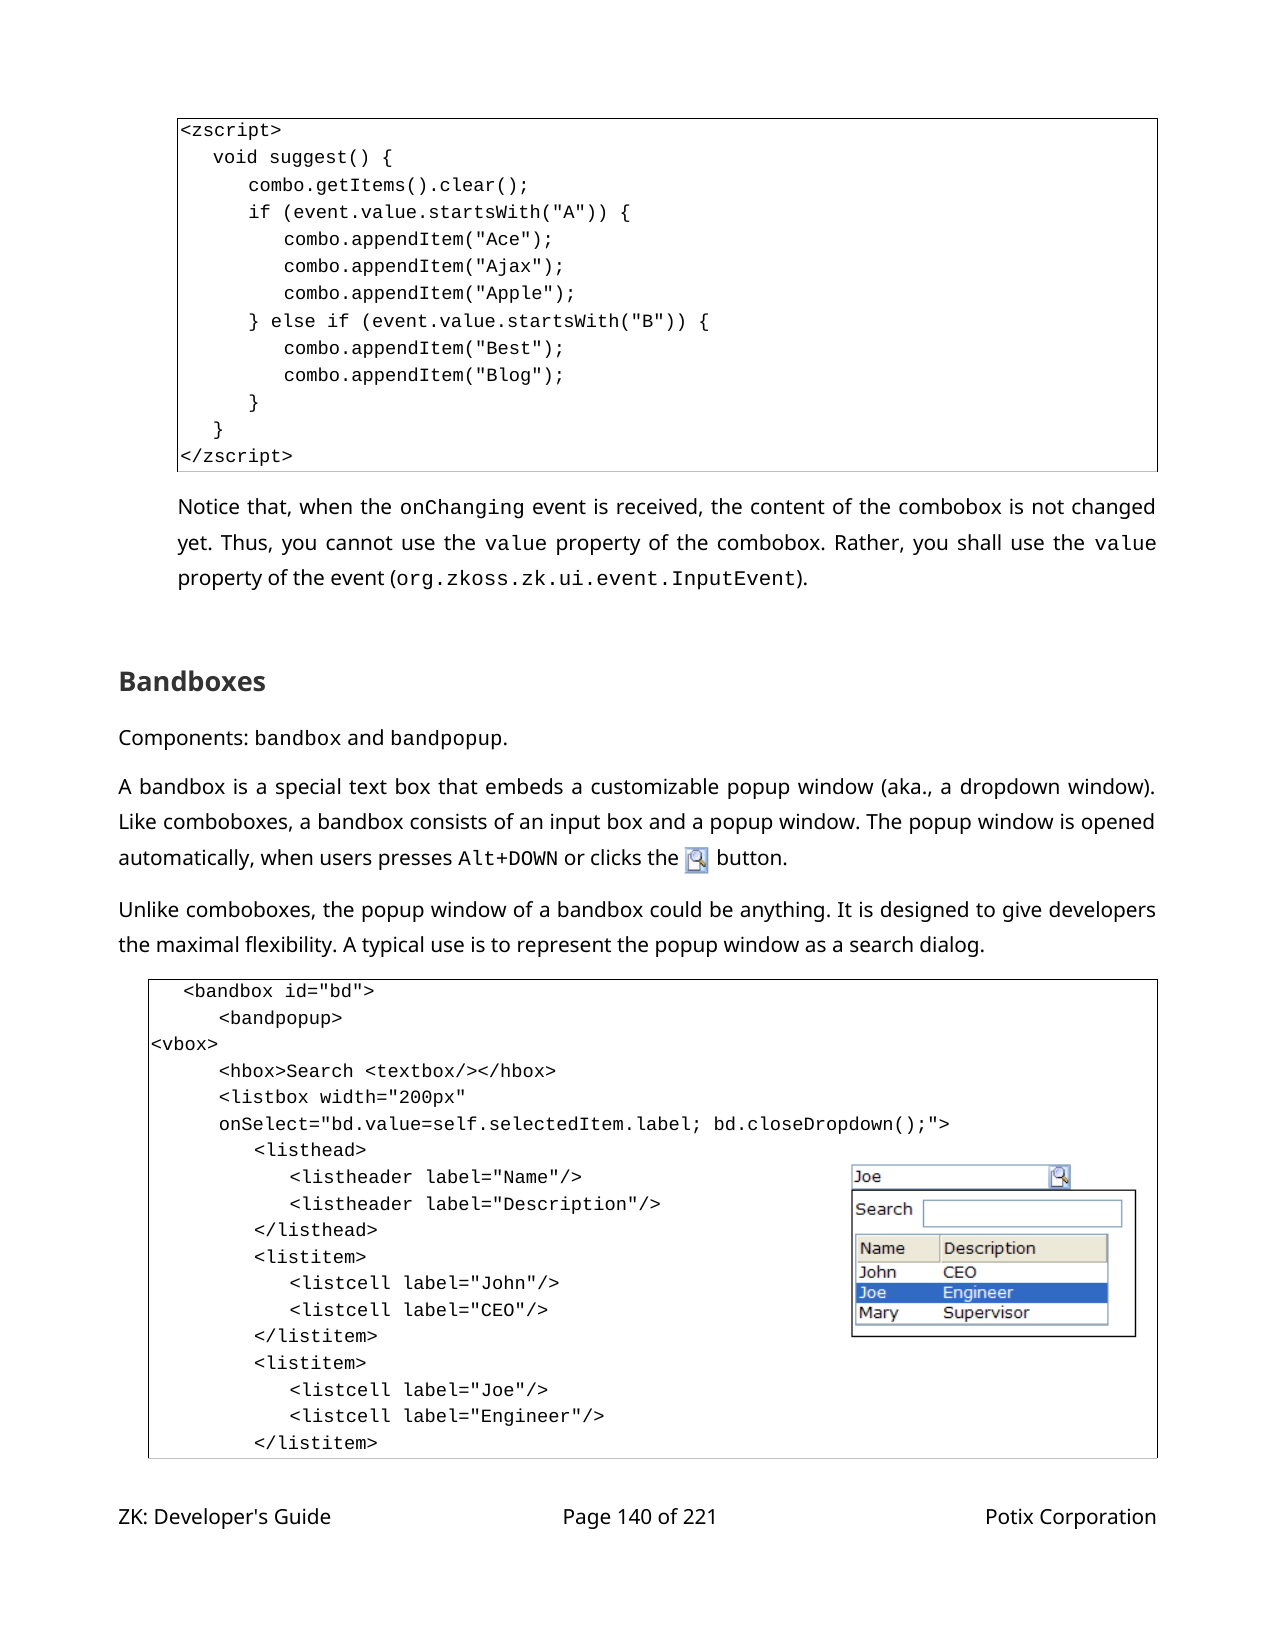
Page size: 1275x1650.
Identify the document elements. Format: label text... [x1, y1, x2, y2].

text combo.appendItem("Blog"); [178, 363, 1157, 387]
text </zscript> [178, 444, 1157, 471]
text Components: bandbox and bandpopup. [118, 723, 1157, 752]
text <bandbox id="bd"> <bandpopup> <vbox> <hbox>Search <textbox/></hbox> <listbox width="200px" onSelect="bd.value=self.selectedItem.label; bd.closeDropdown();"> <listhead> <listheader label="Name"/> <listheader label="Description"/> </listhead> <listitem> <listcell label="John"/> <listcell label="CEO"/> </listitem> <listitem> <listcell label="Joe"/> <listcell label="Engineer"/> </listitem> [149, 980, 1157, 1458]
picture [849, 1163, 1140, 1341]
subtitle Bandboxes [118, 663, 1157, 699]
text combo.appendItem("Best"); [178, 336, 1157, 360]
text } [178, 417, 1157, 441]
picture [684, 846, 711, 875]
text combo.appendItem("Apple"); [178, 281, 1157, 306]
text combo.appendItem("Ajax"); [178, 254, 1157, 278]
text } else if (event.value.startsWith("B")) { [178, 308, 1157, 333]
text if (event.value.startsWith("A")) { [178, 200, 1157, 224]
text combo.appendItem("Ace"); [178, 227, 1157, 251]
text Unlike comboboxes, the popup window of a bandbox could be anything. It is designed to give developers the maximal flexibility. A typical use is to represent the popup window as a search dialog. [118, 895, 1157, 958]
text Notice that, when the onChanging event is received, the content of the combobox is not changed yet. Thus, you cannot use the value property of the combobox. Rather, you shall use the value property of the event (org.zkoss.zk.ui.event.InputEvent). [177, 492, 1157, 592]
text combo.getItems().clear(); [178, 172, 1157, 197]
text void suggest() { [178, 145, 1157, 169]
text } [178, 390, 1157, 414]
text <zscript> [178, 119, 1157, 142]
text A bandbox is a special text box that embeds a customizable popup window (aka., a dropdown window). Like comboboxes, a bandbox consists of an input box and a popup window. The popup window is opened automatically, when users presses Alt+DOWN or clicks the button. [118, 772, 1157, 874]
